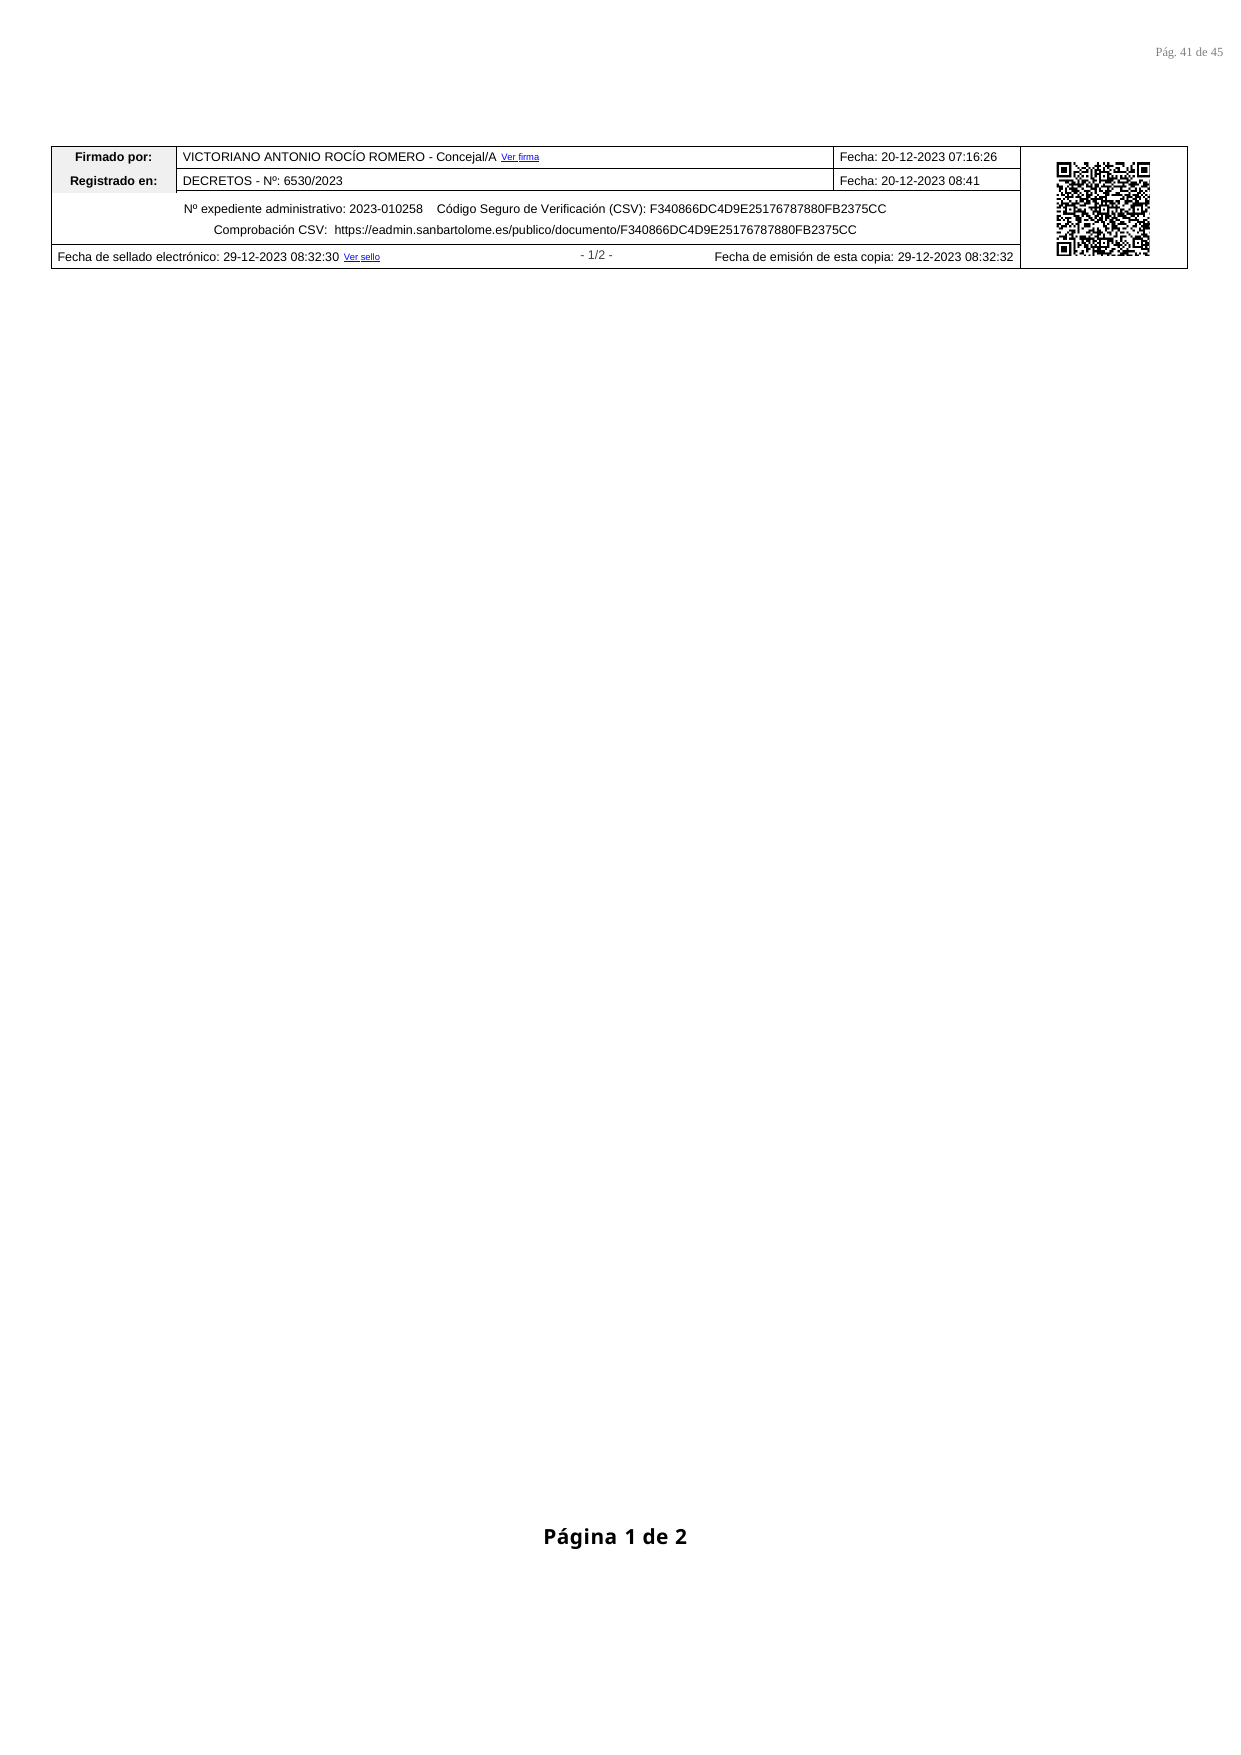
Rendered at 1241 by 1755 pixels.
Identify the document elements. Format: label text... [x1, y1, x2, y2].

table_cell Registrado en: [52, 171, 176, 190]
table_cell Fecha: 20-12-2023 08:41 [834, 169, 1020, 190]
table_cell Nº expediente administrativo: 2023-010258 Código Seguro de Verificación (CSV): F340866DC4D9E25176787880FB2375CC Comprobación CSV: https://eadmin.sanbartolome.es/publico/documento/F340866DC4D9E25176787880FB2375CC [52, 191, 1020, 244]
table_header Firmado por: [52, 147, 176, 168]
table_header VICTORIANO ANTONIO ROCÍO ROMERO - Concejal/A Ver firma [177, 147, 833, 168]
table_header [1021, 147, 1187, 268]
table_cell DECRETOS - Nº: 6530/2023 [177, 169, 833, 190]
table_header Fecha: 20-12-2023 07:16:26 [834, 147, 1020, 168]
table_cell Fecha de sellado electrónico: 29-12-2023 08:32:30 Ver sello - 1/2 - Fecha de emisión de esta copia: 29-12-2023 08:32:32 [52, 245, 1020, 268]
